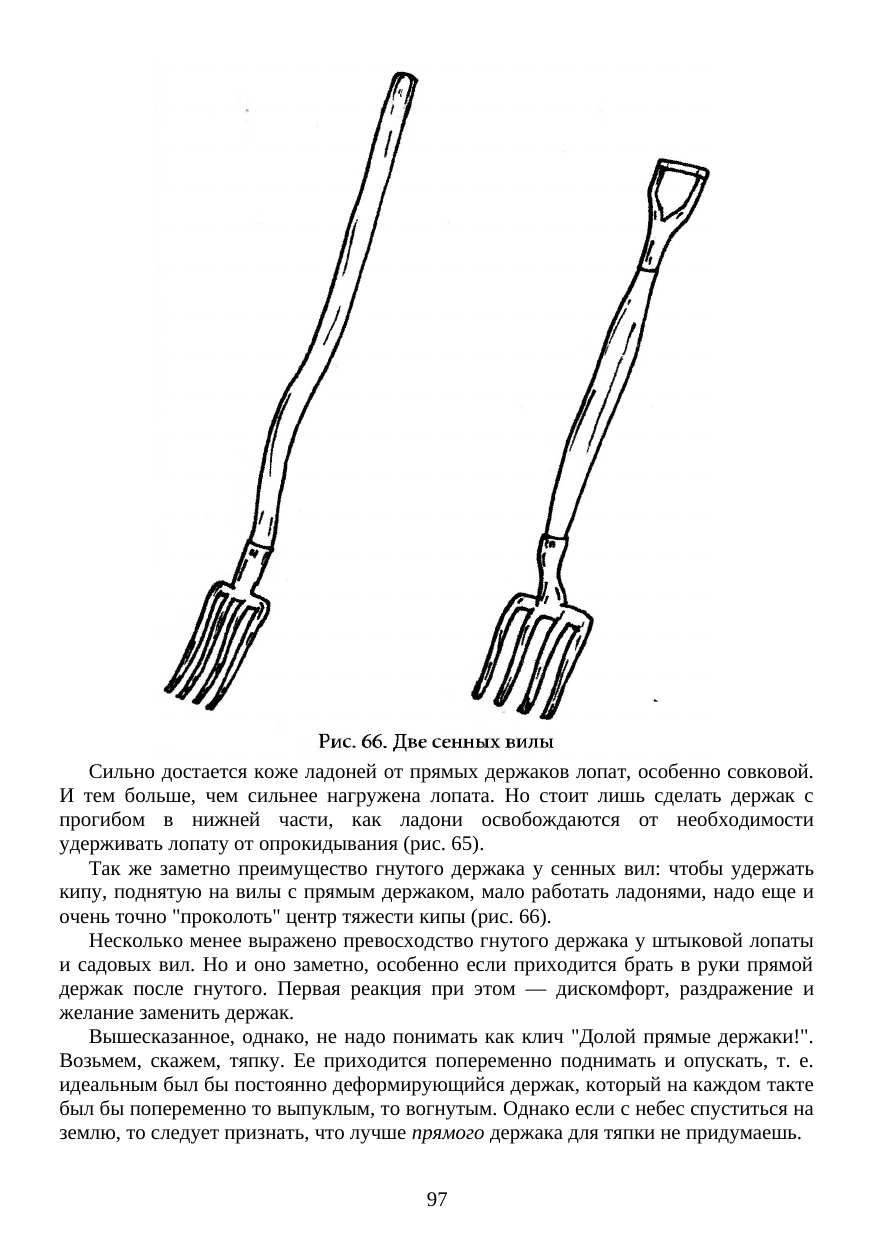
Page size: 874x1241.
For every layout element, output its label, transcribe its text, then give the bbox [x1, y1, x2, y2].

picture [154, 59, 720, 760]
text Сильно достается коже ладоней от прямых держаков лопат, особенно совковой. И тем больше, чем сильнее нагружена лопата. Но стоит лишь сделать держак с прогибом в нижней части, как ладони освобождаются от необходимости удерживать лопату от опрокидывания (рис. 65). [59, 760, 815, 855]
text Так же заметно преимущество гнутого держака у сенных вил: чтобы удержать кипу, поднятую на вилы с прямым держаком, мало работать ладонями, надо еще и очень точно "проколоть" центр тяжести кипы (рис. 66). [59, 855, 815, 928]
text Вышесказанное, однако, не надо понимать как клич "Долой прямые держаки!". Возьмем, скажем, тяпку. Ее приходится попеременно поднимать и опускать, т. е. идеальным был бы постоянно деформирующийся держак, который на каждом такте был бы попеременно то выпуклым, то вогнутым. Однако если с небес спуститься на землю, то следует признать, что лучше прямого держака для тяпки не придумаешь. [59, 1024, 815, 1144]
text Несколько менее выражено превосходство гнутого держака у штыковой лопаты и садовых вил. Но и оно заметно, особенно если приходится брать в руки прямой держак после гнутого. Первая реакция при этом ― дискомфорт, раздражение и желание заменить держак. [59, 928, 815, 1024]
